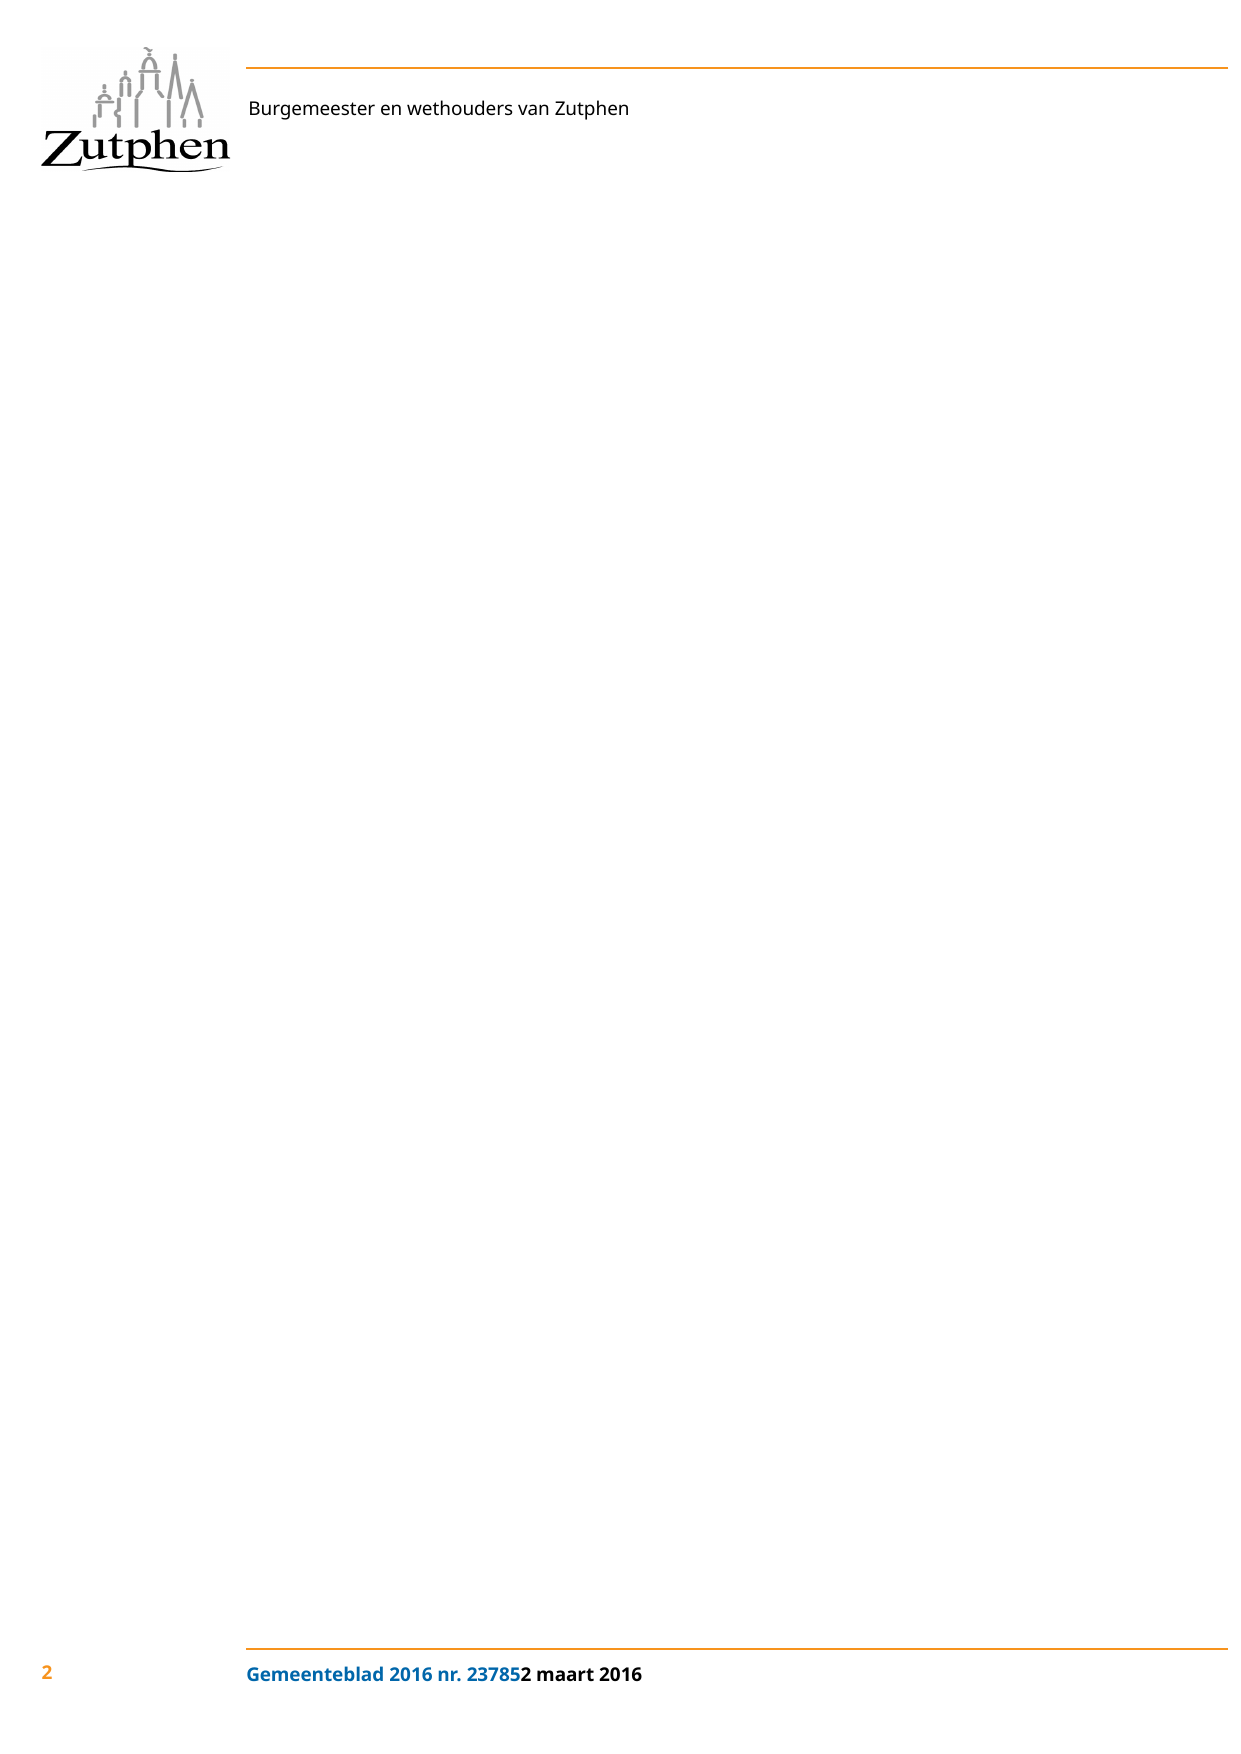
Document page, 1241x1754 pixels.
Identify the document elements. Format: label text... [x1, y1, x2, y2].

picture [41, 47, 231, 172]
text Burgemeester en wethouders van Zutphen [248, 95, 1152, 121]
